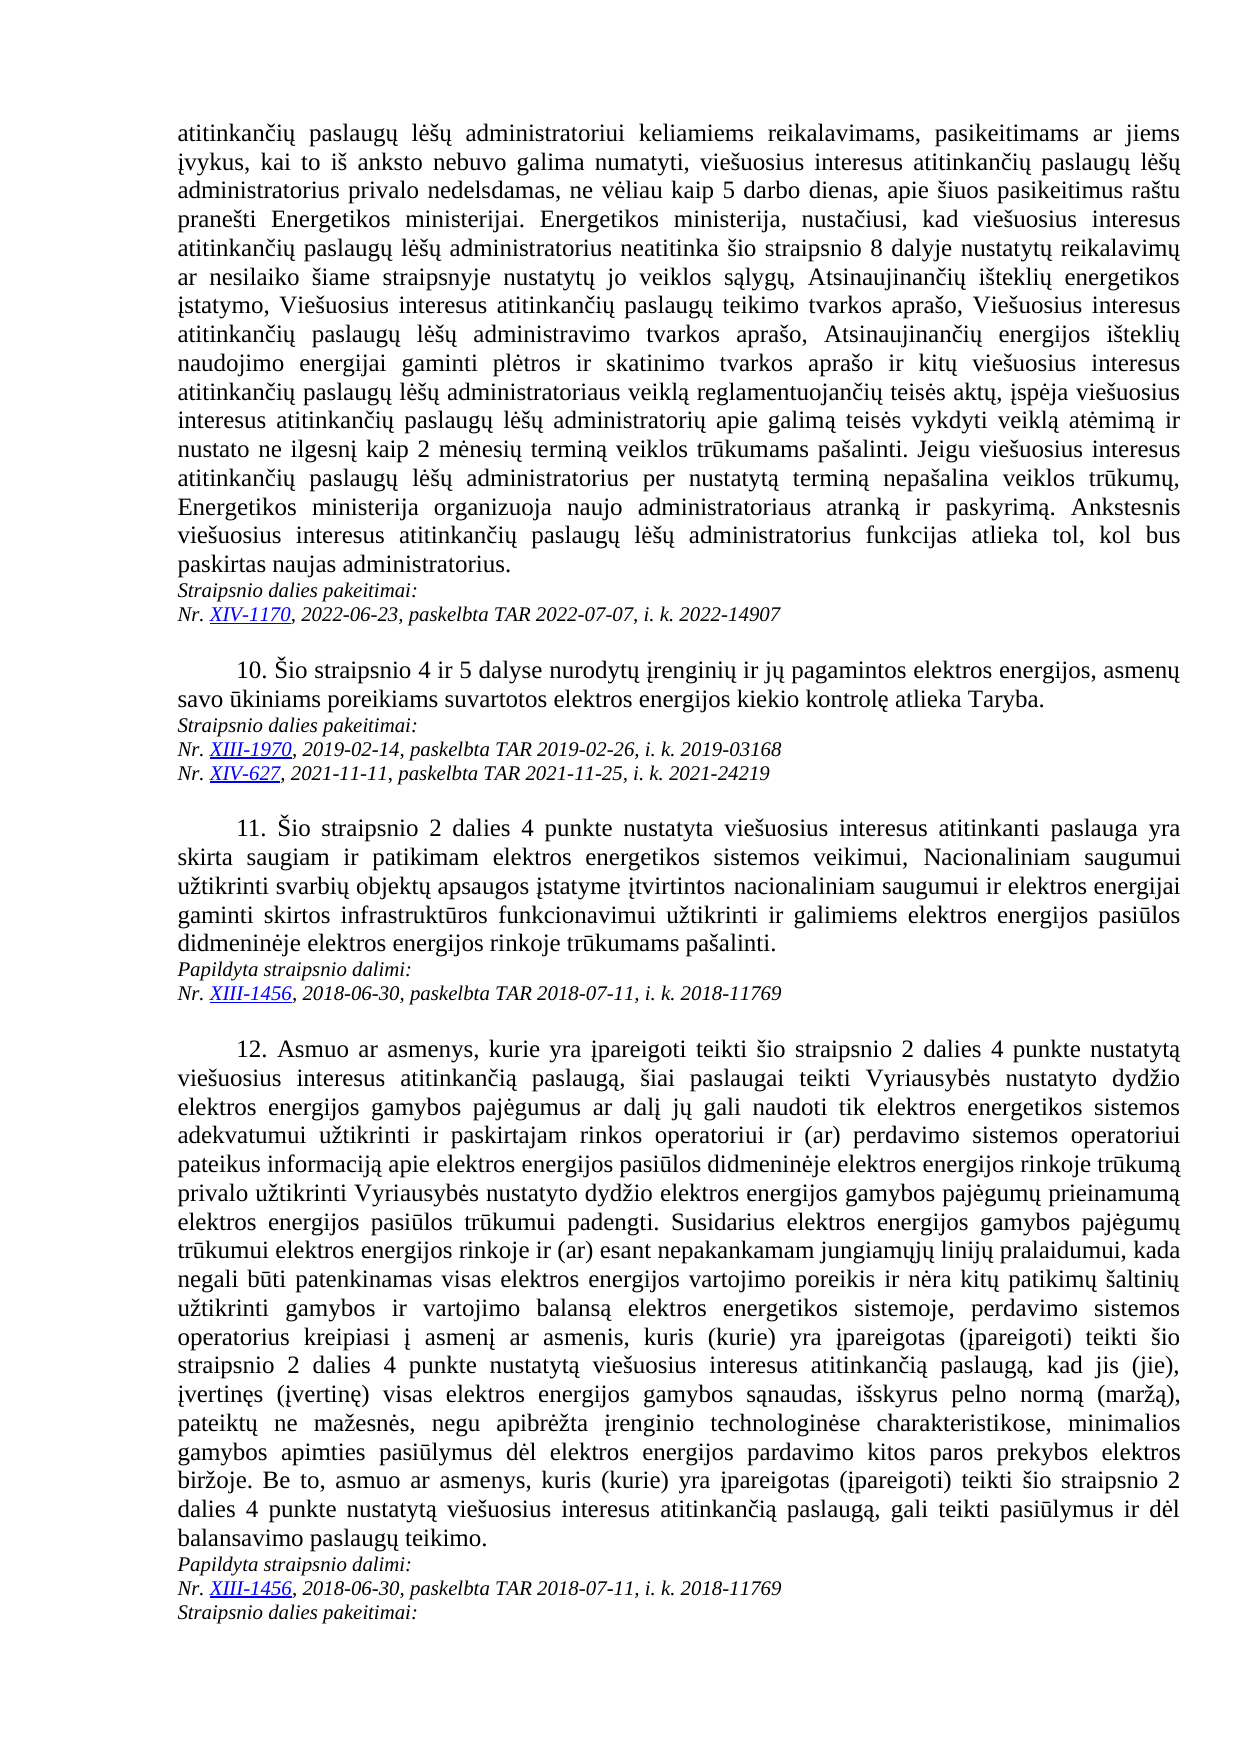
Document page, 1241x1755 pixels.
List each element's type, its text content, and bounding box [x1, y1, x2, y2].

text 10. Šio straipsnio 4 ir 5 dalyse nurodytų įrenginių ir jų pagamintos elektros energijos, asmenų savo ūkiniams poreikiams suvartotos elektros energijos kiekio kontrolę atlieka Taryba. [177, 655, 1181, 712]
text Papildyta straipsnio dalimi: [177, 957, 1181, 981]
text Straipsnio dalies pakeitimai: [177, 578, 1181, 602]
text Nr. XIV-1170, 2022-06-23, paskelbta TAR 2022-07-07, i. k. 2022-14907 [177, 602, 1181, 626]
text 11. Šio straipsnio 2 dalies 4 punkte nustatyta viešuosius interesus atitinkanti paslauga yra skirta saugiam ir patikimam elektros energetikos sistemos veikimui, Nacionaliniam saugumui užtikrinti svarbių objektų apsaugos įstatyme įtvirtintos nacionaliniam saugumui ir elektros energijai gaminti skirtos infrastruktūros funkcionavimui užtikrinti ir galimiems elektros energijos pasiūlos didmeninėje elektros energijos rinkoje trūkumams pašalinti. [177, 813, 1181, 957]
text Nr. XIV-627, 2021-11-11, paskelbta TAR 2021-11-25, i. k. 2021-24219 [177, 761, 1181, 785]
text Straipsnio dalies pakeitimai: [177, 1600, 1181, 1624]
text Nr. XIII-1456, 2018-06-30, paskelbta TAR 2018-07-11, i. k. 2018-11769 [177, 1576, 1181, 1600]
text Papildyta straipsnio dalimi: [177, 1552, 1181, 1576]
text 12. Asmuo ar asmenys, kurie yra įpareigoti teikti šio straipsnio 2 dalies 4 punkte nustatytą viešuosius interesus atitinkančią paslaugą, šiai paslaugai teikti Vyriausybės nustatyto dydžio elektros energijos gamybos pajėgumus ar dalį jų gali naudoti tik elektros energetikos sistemos adekvatumui užtikrinti ir paskirtajam rinkos operatoriui ir (ar) perdavimo sistemos operatoriui pateikus informaciją apie elektros energijos pasiūlos didmeninėje elektros energijos rinkoje trūkumą privalo užtikrinti Vyriausybės nustatyto dydžio elektros energijos gamybos pajėgumų prieinamumą elektros energijos pasiūlos trūkumui padengti. Susidarius elektros energijos gamybos pajėgumų trūkumui elektros energijos rinkoje ir (ar) esant nepakankamam jungiamųjų linijų pralaidumui, kada negali būti patenkinamas visas elektros energijos vartojimo poreikis ir nėra kitų patikimų šaltinių užtikrinti gamybos ir vartojimo balansą elektros energetikos sistemoje, perdavimo sistemos operatorius kreipiasi į asmenį ar asmenis, kuris (kurie) yra įpareigotas (įpareigoti) teikti šio straipsnio 2 dalies 4 punkte nustatytą viešuosius interesus atitinkančią paslaugą, kad jis (jie), įvertinęs (įvertinę) visas elektros energijos gamybos sąnaudas, išskyrus pelno normą (maržą), pateiktų ne mažesnės, negu apibrėžta įrenginio technologinėse charakteristikose, minimalios gamybos apimties pasiūlymus dėl elektros energijos pardavimo kitos paros prekybos elektros biržoje. Be to, asmuo ar asmenys, kuris (kurie) yra įpareigotas (įpareigoti) teikti šio straipsnio 2 dalies 4 punkte nustatytą viešuosius interesus atitinkančią paslaugą, gali teikti pasiūlymus ir dėl balansavimo paslaugų teikimo. [177, 1034, 1181, 1552]
text Straipsnio dalies pakeitimai: [177, 712, 1181, 737]
text Nr. XIII-1970, 2019-02-14, paskelbta TAR 2019-02-26, i. k. 2019-03168 [177, 737, 1181, 761]
text atitinkančių paslaugų lėšų administratoriui keliamiems reikalavimams, pasikeitimams ar jiems įvykus, kai to iš anksto nebuvo galima numatyti, viešuosius interesus atitinkančių paslaugų lėšų administratorius privalo nedelsdamas, ne vėliau kaip 5 darbo dienas, apie šiuos pasikeitimus raštu pranešti Energetikos ministerijai. Energetikos ministerija, nustačiusi, kad viešuosius interesus atitinkančių paslaugų lėšų administratorius neatitinka šio straipsnio 8 dalyje nustatytų reikalavimų ar nesilaiko šiame straipsnyje nustatytų jo veiklos sąlygų, Atsinaujinančių išteklių energetikos įstatymo, Viešuosius interesus atitinkančių paslaugų teikimo tvarkos aprašo, Viešuosius interesus atitinkančių paslaugų lėšų administravimo tvarkos aprašo, Atsinaujinančių energijos išteklių naudojimo energijai gaminti plėtros ir skatinimo tvarkos aprašo ir kitų viešuosius interesus atitinkančių paslaugų lėšų administratoriaus veiklą reglamentuojančių teisės aktų, įspėja viešuosius interesus atitinkančių paslaugų lėšų administratorių apie galimą teisės vykdyti veiklą atėmimą ir nustato ne ilgesnį kaip 2 mėnesių terminą veiklos trūkumams pašalinti. Jeigu viešuosius interesus atitinkančių paslaugų lėšų administratorius per nustatytą terminą nepašalina veiklos trūkumų, Energetikos ministerija organizuoja naujo administratoriaus atranką ir paskyrimą. Ankstesnis viešuosius interesus atitinkančių paslaugų lėšų administratorius funkcijas atlieka tol, kol bus paskirtas naujas administratorius. [177, 118, 1181, 578]
text Nr. XIII-1456, 2018-06-30, paskelbta TAR 2018-07-11, i. k. 2018-11769 [177, 981, 1181, 1005]
